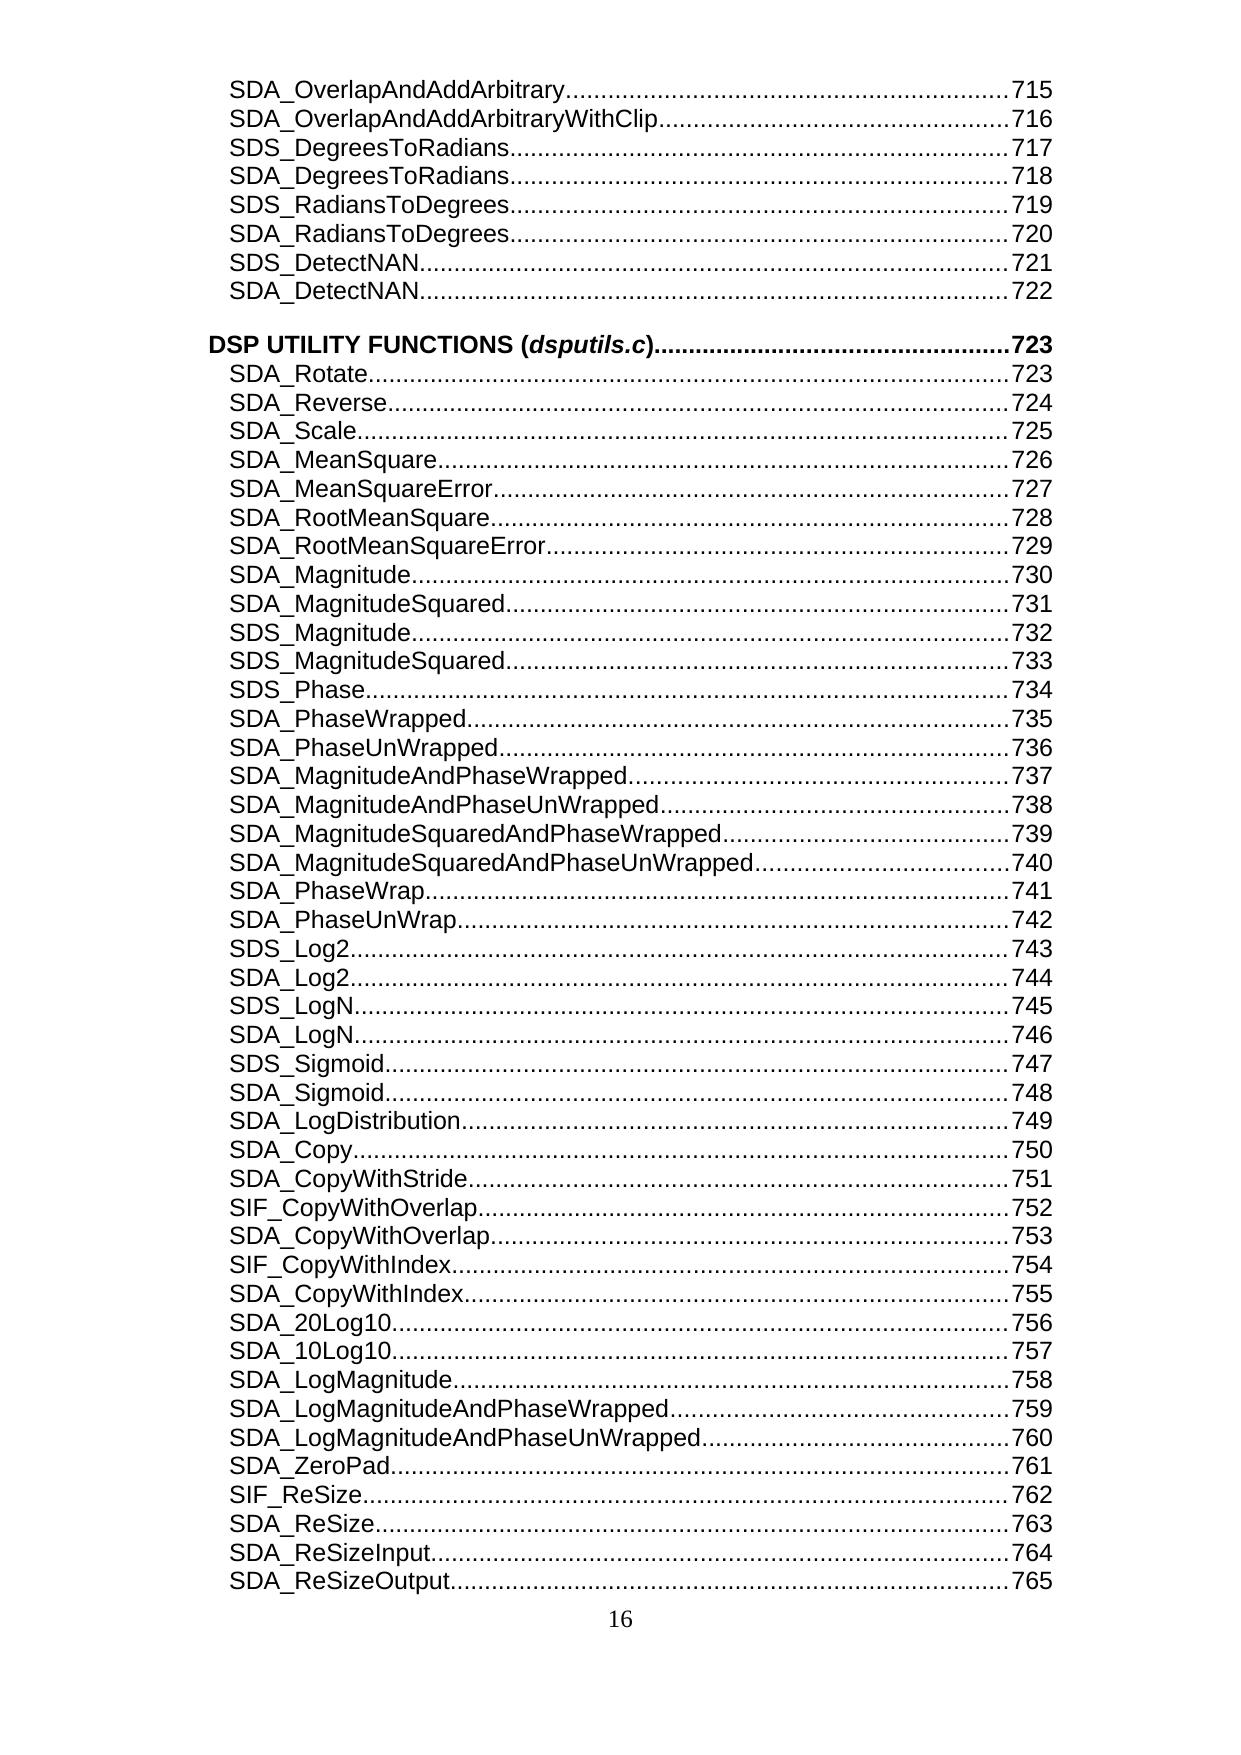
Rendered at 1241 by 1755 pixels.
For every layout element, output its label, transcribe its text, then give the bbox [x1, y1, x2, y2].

text SDS_DetectNAN 721 [229, 247, 1053, 276]
text SDA_LogMagnitude 758 [229, 1365, 1053, 1394]
text SDA_Scale 725 [229, 416, 1053, 445]
text SDA_MagnitudeSquaredAndPhaseWrapped 739 [229, 819, 1053, 847]
text SIF_CopyWithOverlap 752 [229, 1192, 1053, 1221]
text SDA_MagnitudeAndPhaseWrapped 737 [229, 761, 1053, 790]
text SDA_ZeroPad 761 [229, 1451, 1053, 1480]
text SDA_Rotate 723 [229, 359, 1053, 387]
text SDS_Log2 743 [229, 934, 1053, 962]
text SDA_MeanSquare 726 [229, 445, 1053, 474]
text SDA_10Log10 757 [229, 1336, 1053, 1365]
text SDA_Reverse 724 [229, 387, 1053, 416]
text SDA_CopyWithIndex 755 [229, 1279, 1053, 1307]
text SDS_MagnitudeSquared 733 [229, 646, 1053, 675]
text SDA_OverlapAndAddArbitrary 715 [229, 75, 1053, 104]
text SDA_LogN 746 [229, 1020, 1053, 1049]
text SDA_20Log10 756 [229, 1307, 1053, 1336]
text SDA_MeanSquareError 727 [229, 474, 1053, 502]
text SDS_Phase 734 [229, 675, 1053, 704]
text SDA_CopyWithStride 751 [229, 1164, 1053, 1192]
text DSP UTILITY FUNCTIONS (dsputils.c) 723 [208, 330, 1053, 359]
text SDA_Copy 750 [229, 1135, 1053, 1164]
text SDA_MagnitudeSquared 731 [229, 589, 1053, 617]
text SDS_LogN 745 [229, 991, 1053, 1020]
text SDS_RadiansToDegrees 719 [229, 190, 1053, 219]
text SDA_OverlapAndAddArbitraryWithClip 716 [229, 104, 1053, 132]
text SDA_ReSizeInput 764 [229, 1537, 1053, 1566]
text SDA_ReSize 763 [229, 1509, 1053, 1537]
text SIF_ReSize 762 [229, 1480, 1053, 1509]
text SDA_RootMeanSquareError 729 [229, 531, 1053, 560]
text SDA_PhaseUnWrap 742 [229, 905, 1053, 934]
text SDA_PhaseUnWrapped 736 [229, 732, 1053, 761]
text SDA_DetectNAN 722 [229, 276, 1053, 305]
text SDA_LogDistribution 749 [229, 1106, 1053, 1135]
text SDA_RadiansToDegrees 720 [229, 219, 1053, 247]
text SIF_CopyWithIndex 754 [229, 1250, 1053, 1279]
text SDA_Sigmoid 748 [229, 1077, 1053, 1106]
text SDS_DegreesToRadians 717 [229, 132, 1053, 161]
text SDA_ReSizeOutput 765 [229, 1566, 1053, 1595]
text SDS_Magnitude 732 [229, 617, 1053, 646]
text SDA_Magnitude 730 [229, 560, 1053, 589]
text SDA_CopyWithOverlap 753 [229, 1221, 1053, 1250]
text SDA_DegreesToRadians 718 [229, 161, 1053, 190]
text SDA_PhaseWrap 741 [229, 876, 1053, 905]
text SDA_LogMagnitudeAndPhaseWrapped 759 [229, 1394, 1053, 1422]
text SDS_Sigmoid 747 [229, 1049, 1053, 1077]
text SDA_MagnitudeAndPhaseUnWrapped 738 [229, 790, 1053, 819]
text SDA_MagnitudeSquaredAndPhaseUnWrapped 740 [229, 847, 1053, 876]
text SDA_PhaseWrapped 735 [229, 704, 1053, 732]
text SDA_RootMeanSquare 728 [229, 502, 1053, 531]
text SDA_LogMagnitudeAndPhaseUnWrapped 760 [229, 1422, 1053, 1451]
text SDA_Log2 744 [229, 962, 1053, 991]
